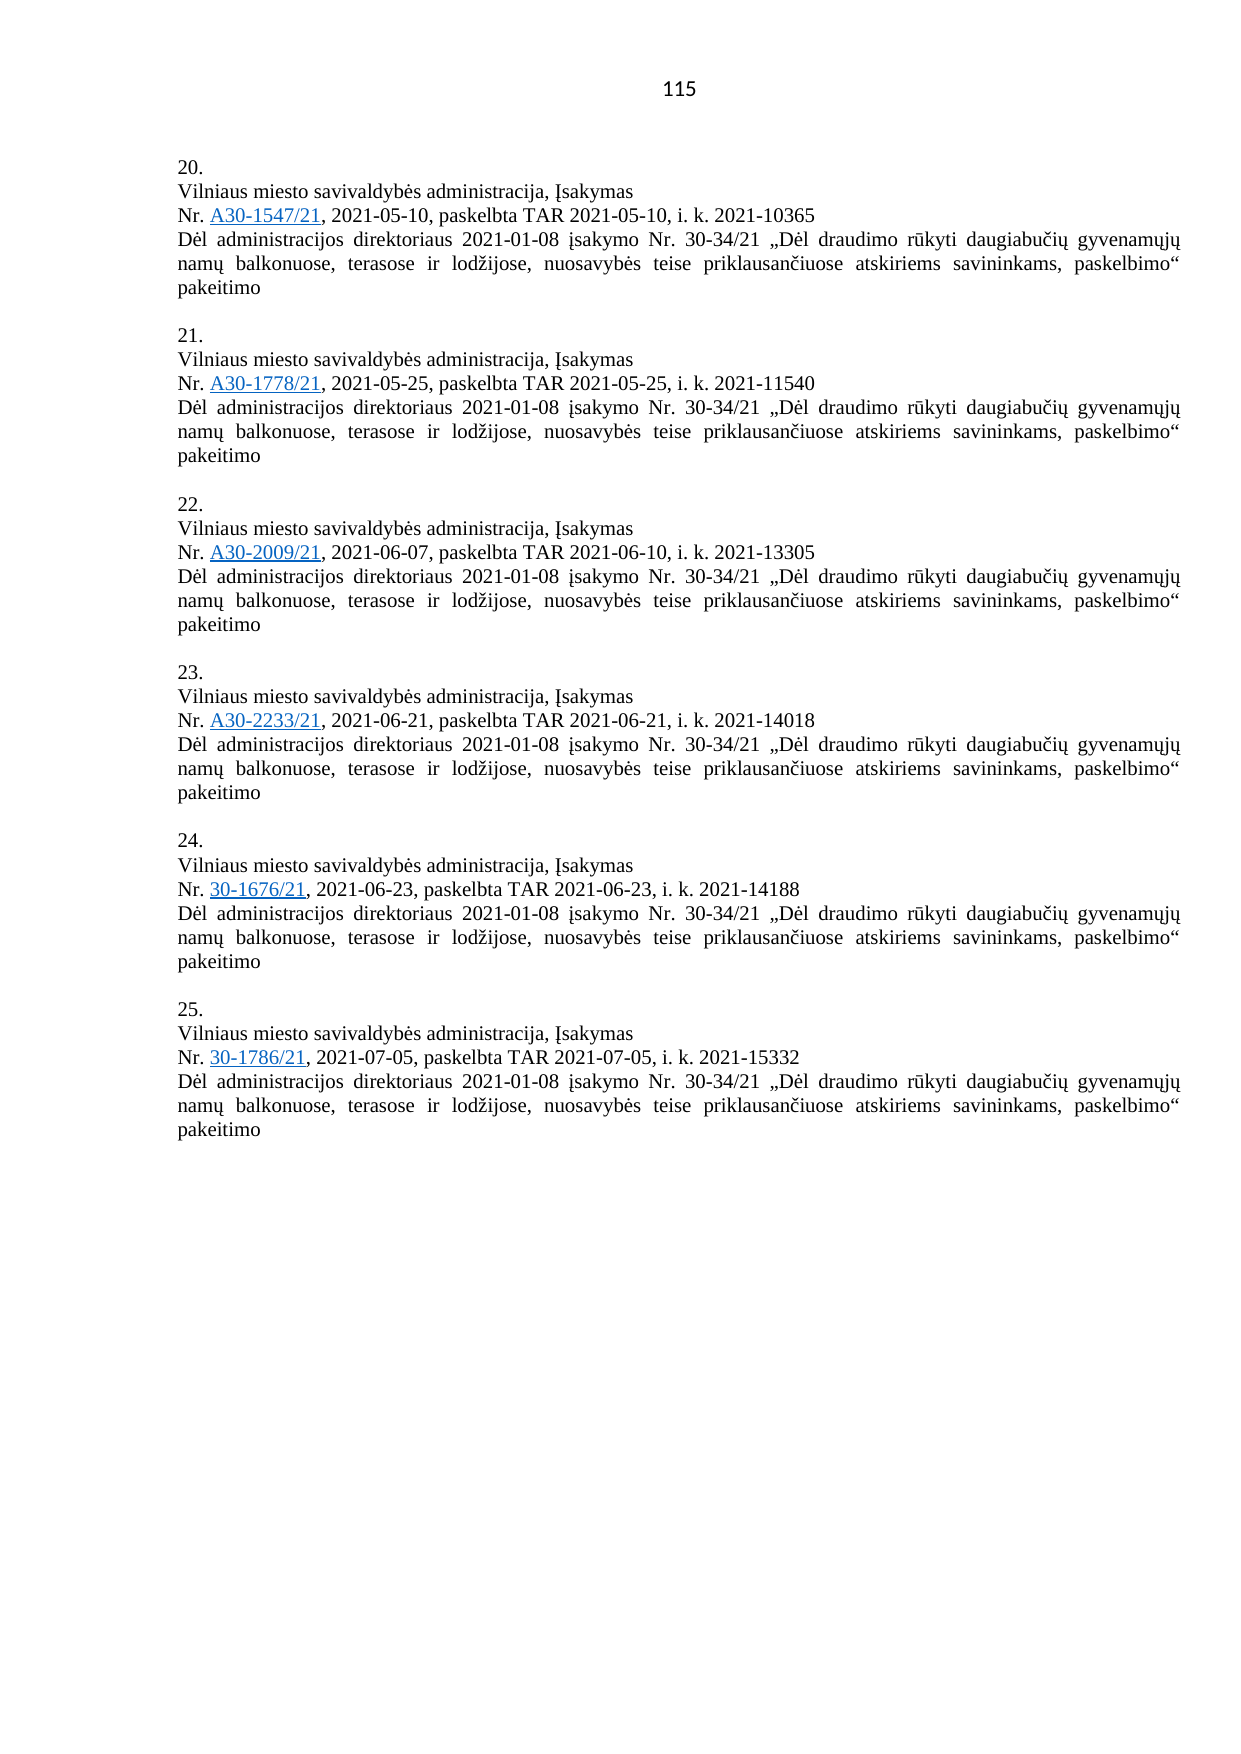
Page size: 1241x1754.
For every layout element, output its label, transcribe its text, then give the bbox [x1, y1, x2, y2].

text Vilniaus miesto savivaldybės administracija, Įsakymas [177, 852, 1181, 877]
text Nr. A30-1547/21, 2021-05-10, paskelbta TAR 2021-05-10, i. k. 2021-10365 [177, 203, 1181, 227]
text Dėl administracijos direktoriaus 2021-01-08 įsakymo Nr. 30-34/21 „Dėl draudimo rūkyti daugiabučių gyvenamųjų namų balkonuose, terasose ir lodžijose, nuosavybės teise priklausančiuose atskiriems savininkams, paskelbimo“ pakeitimo [177, 564, 1181, 636]
text Dėl administracijos direktoriaus 2021-01-08 įsakymo Nr. 30-34/21 „Dėl draudimo rūkyti daugiabučių gyvenamųjų namų balkonuose, terasose ir lodžijose, nuosavybės teise priklausančiuose atskiriems savininkams, paskelbimo“ pakeitimo [177, 732, 1181, 804]
text 20. [177, 155, 1181, 179]
text Dėl administracijos direktoriaus 2021-01-08 įsakymo Nr. 30-34/21 „Dėl draudimo rūkyti daugiabučių gyvenamųjų namų balkonuose, terasose ir lodžijose, nuosavybės teise priklausančiuose atskiriems savininkams, paskelbimo“ pakeitimo [177, 1069, 1181, 1141]
text Vilniaus miesto savivaldybės administracija, Įsakymas [177, 684, 1181, 708]
text Nr. 30-1676/21, 2021-06-23, paskelbta TAR 2021-06-23, i. k. 2021-14188 [177, 877, 1181, 901]
text 21. [177, 323, 1181, 347]
text Vilniaus miesto savivaldybės administracija, Įsakymas [177, 516, 1181, 540]
text 25. [177, 997, 1181, 1021]
text Vilniaus miesto savivaldybės administracija, Įsakymas [177, 347, 1181, 371]
text Dėl administracijos direktoriaus 2021-01-08 įsakymo Nr. 30-34/21 „Dėl draudimo rūkyti daugiabučių gyvenamųjų namų balkonuose, terasose ir lodžijose, nuosavybės teise priklausančiuose atskiriems savininkams, paskelbimo“ pakeitimo [177, 901, 1181, 973]
text Dėl administracijos direktoriaus 2021-01-08 įsakymo Nr. 30-34/21 „Dėl draudimo rūkyti daugiabučių gyvenamųjų namų balkonuose, terasose ir lodžijose, nuosavybės teise priklausančiuose atskiriems savininkams, paskelbimo“ pakeitimo [177, 395, 1181, 467]
text Nr. A30-2009/21, 2021-06-07, paskelbta TAR 2021-06-10, i. k. 2021-13305 [177, 540, 1181, 564]
text Nr. A30-1778/21, 2021-05-25, paskelbta TAR 2021-05-25, i. k. 2021-11540 [177, 371, 1181, 395]
text Vilniaus miesto savivaldybės administracija, Įsakymas [177, 1021, 1181, 1045]
text Vilniaus miesto savivaldybės administracija, Įsakymas [177, 179, 1181, 203]
text Nr. 30-1786/21, 2021-07-05, paskelbta TAR 2021-07-05, i. k. 2021-15332 [177, 1045, 1181, 1069]
text Nr. A30-2233/21, 2021-06-21, paskelbta TAR 2021-06-21, i. k. 2021-14018 [177, 708, 1181, 732]
text 23. [177, 660, 1181, 684]
text 22. [177, 492, 1181, 516]
text 24. [177, 828, 1181, 852]
text Dėl administracijos direktoriaus 2021-01-08 įsakymo Nr. 30-34/21 „Dėl draudimo rūkyti daugiabučių gyvenamųjų namų balkonuose, terasose ir lodžijose, nuosavybės teise priklausančiuose atskiriems savininkams, paskelbimo“ pakeitimo [177, 227, 1181, 299]
